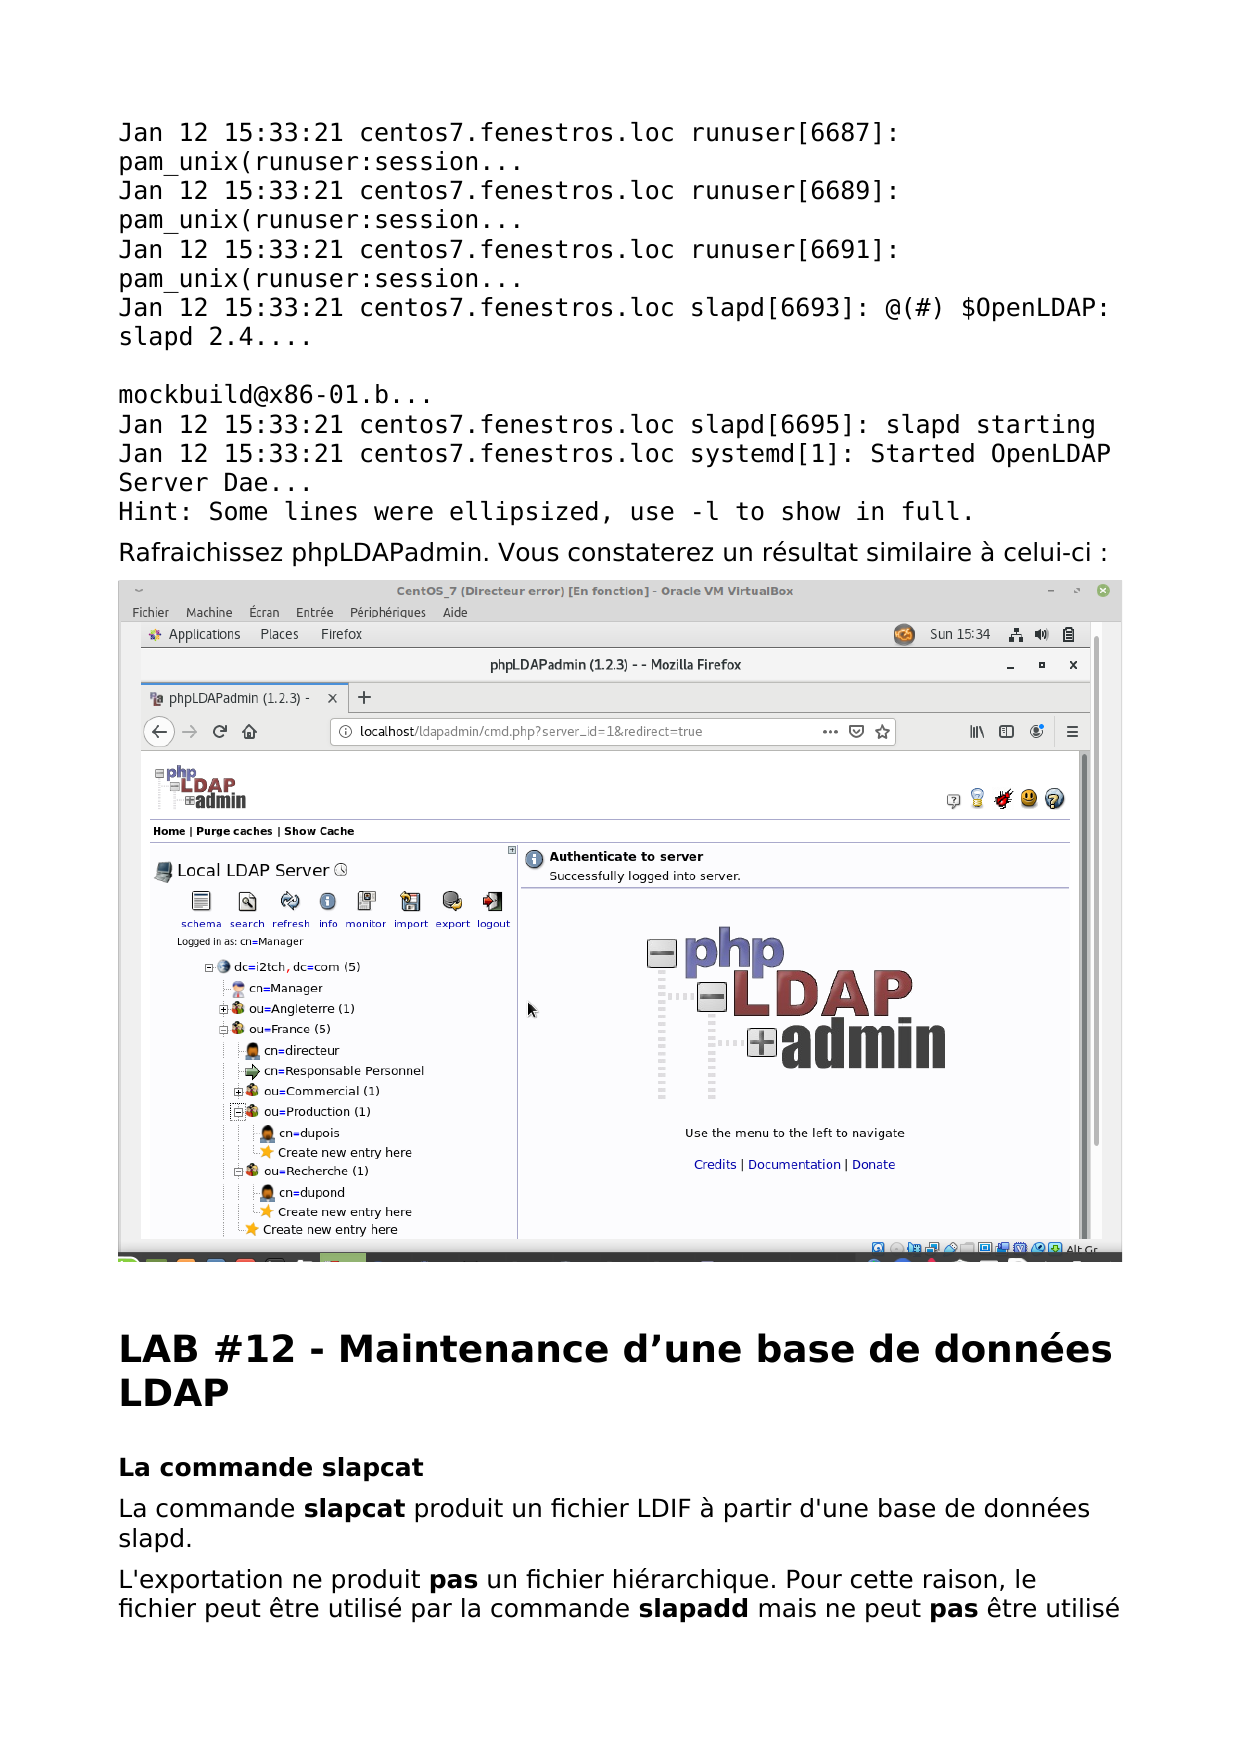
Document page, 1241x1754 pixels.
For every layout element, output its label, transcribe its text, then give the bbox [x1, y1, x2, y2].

text Rafraichissez phpLDAPadmin. Vous constaterez un résultat similaire à celui-ci : [118, 538, 1122, 567]
subtitle LAB #12 - Maintenance d’une base de données LDAP [118, 1328, 1122, 1415]
text L'exportation ne produit pas un fichier hiérarchique. Pour cette raison, le fichier peut être utilisé par la commande slapadd mais ne peut pas être utilisé [118, 1565, 1122, 1624]
subtitle La commande slapcat [118, 1453, 1122, 1482]
text Jan 12 15:33:21 centos7.fenestros.loc runuser[6687]: pam_unix(runuser:session... Jan 12 15:33:21 centos7.fenestros.loc runuser[6689]: pam_unix(runuser:session... Jan 12 15:33:21 centos7.fenestros.loc runuser[6691]: pam_unix(runuser:session... Jan 12 15:33:21 centos7.fenestros.loc slapd[6693]: @(#) $OpenLDAP: slapd 2.4.... mockbuild@x86-01.b... Jan 12 15:33:21 centos7.fenestros.loc slapd[6695]: slapd starting Jan 12 15:33:21 centos7.fenestros.loc systemd[1]: Started OpenLDAP Server Dae... Hint: Some lines were ellipsized, use -l to show in full. [118, 118, 1122, 526]
picture [118, 580, 1123, 1262]
text La commande slapcat produit un fichier LDIF à partir d'une base de données slapd. [118, 1494, 1122, 1553]
